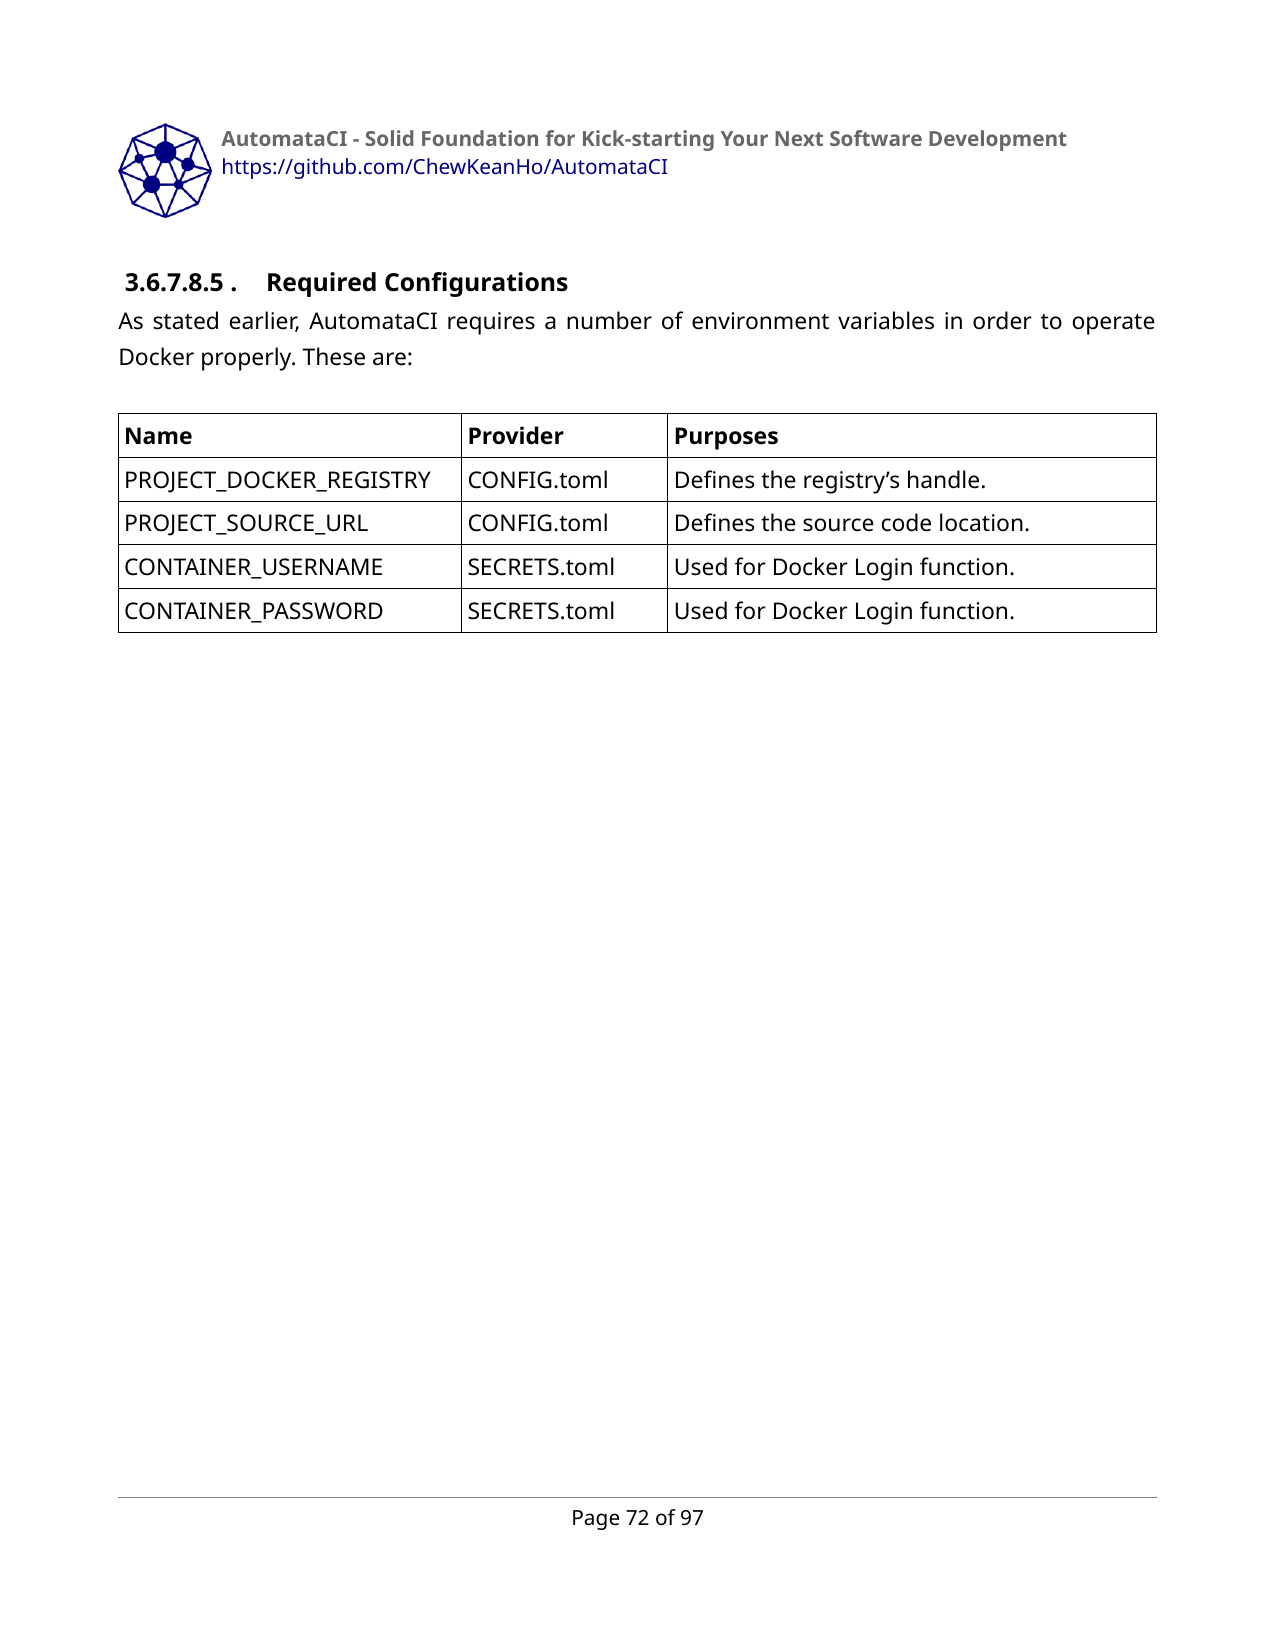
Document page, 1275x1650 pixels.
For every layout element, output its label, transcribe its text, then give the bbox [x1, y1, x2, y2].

table_cell Used for Docker Login function. [668, 545, 1156, 588]
table_cell SECRETS.toml [462, 545, 667, 588]
table_cell CONFIG.toml [462, 502, 667, 544]
table_header Name [119, 414, 461, 457]
table_header Provider [462, 414, 667, 457]
table_cell CONTAINER_USERNAME [119, 545, 461, 588]
text As stated earlier, AutomataCI requires a number of environment variables in order to operate Docker properly. These are: [118, 305, 1157, 372]
table_cell Defines the registry’s handle. [668, 458, 1156, 501]
table_header Purposes [668, 414, 1156, 457]
table_cell Used for Docker Login function. [668, 589, 1156, 632]
table_cell Defines the source code location. [668, 502, 1156, 544]
table_cell PROJECT_DOCKER_REGISTRY [119, 458, 461, 501]
table_cell PROJECT_SOURCE_URL [119, 502, 461, 544]
subtitle Required Configurations [118, 265, 1157, 299]
picture [118, 123, 212, 218]
table_cell SECRETS.toml [462, 589, 667, 632]
table_cell CONTAINER_PASSWORD [119, 589, 461, 632]
table_cell CONFIG.toml [462, 458, 667, 501]
